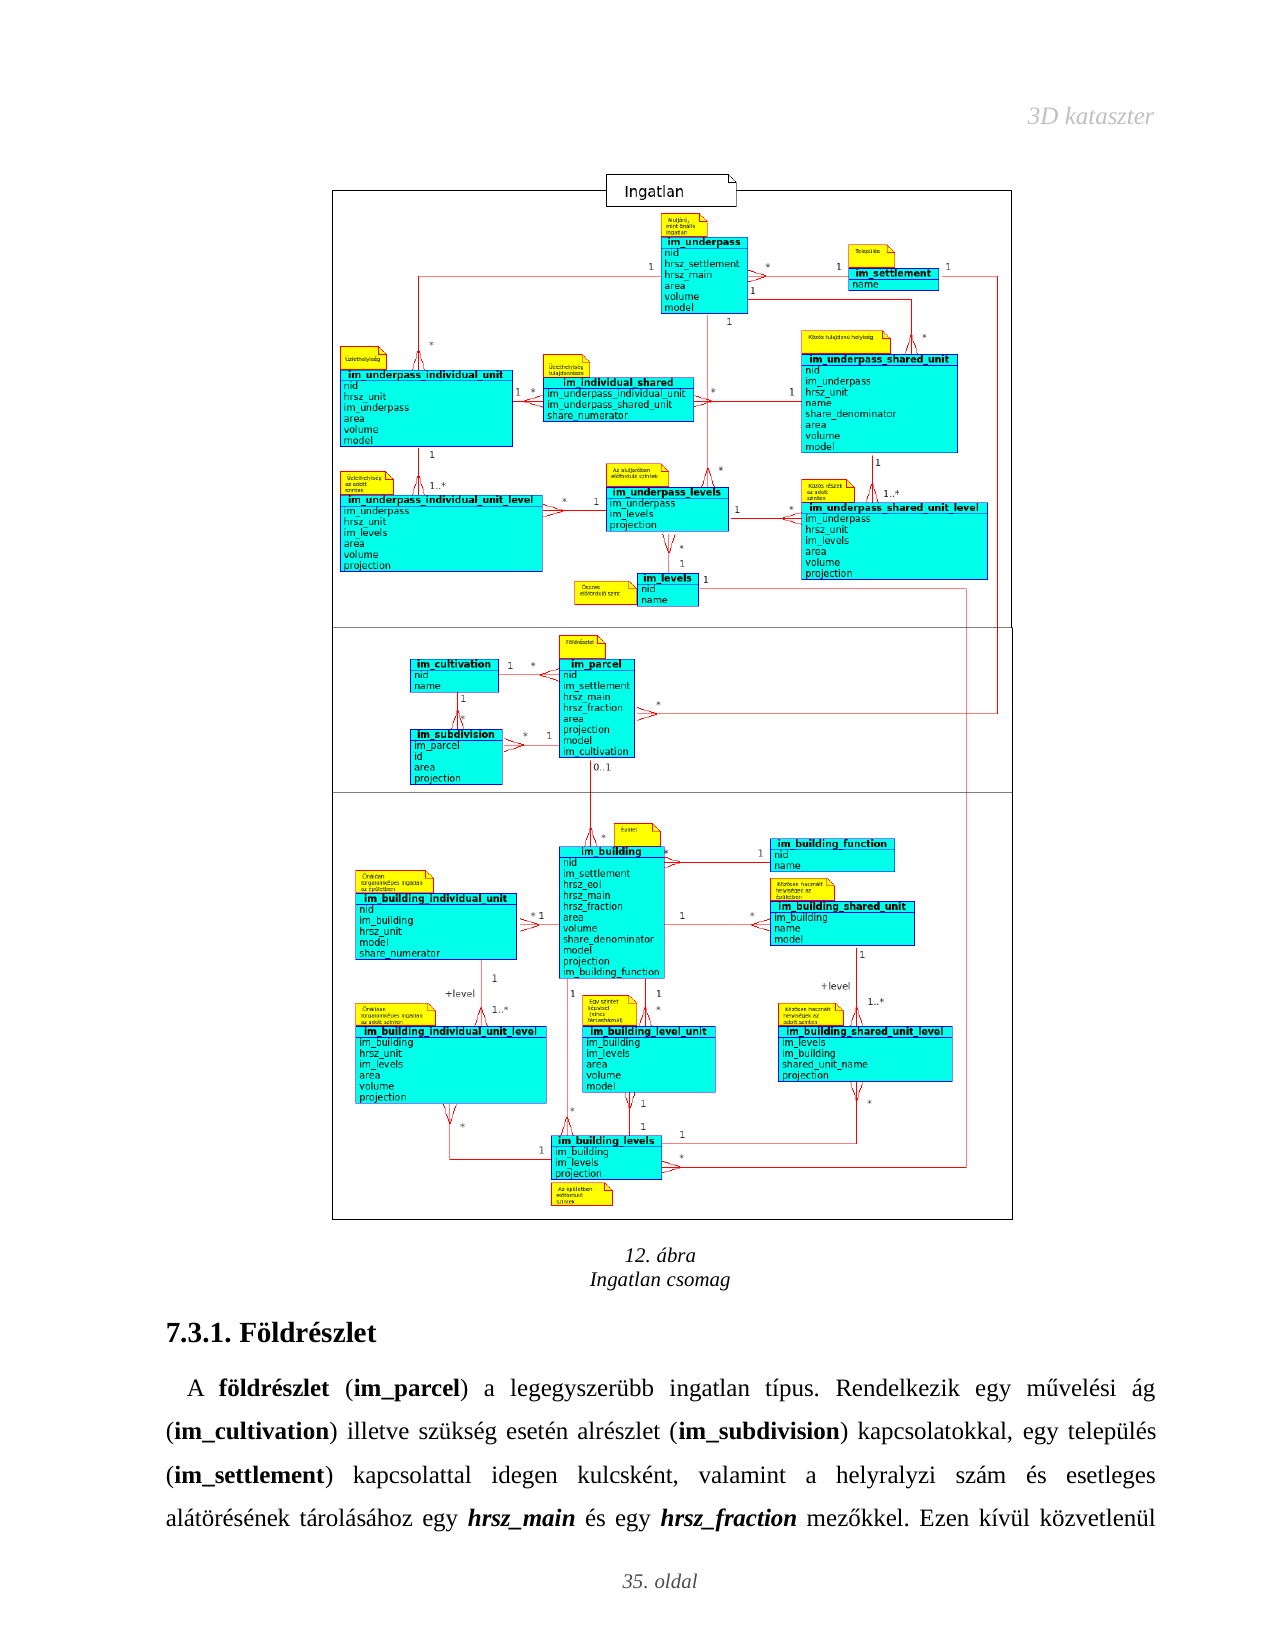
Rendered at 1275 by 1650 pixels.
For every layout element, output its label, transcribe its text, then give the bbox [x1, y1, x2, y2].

text A földrészlet (im_parcel) a legegyszerübb ingatlan típus. Rendelkezik egy művelési ág (im_cultivation) illetve szükség esetén alrészlet (im_subdivision) kapcsolatokkal, egy település (im_settlement) kapcsolattal idegen kulcsként, valamint a helyralyzi szám és esetleges alátörésének tárolásához egy hrsz_main és egy hrsz_fraction mezőkkel. Ezen kívül közvetlenül [166, 1373, 1156, 1532]
picture [316, 166, 1028, 1229]
text 12. ábra [166, 1243, 1156, 1267]
text Ingatlan csomag [166, 1267, 1156, 1291]
subtitle Földrészlet [166, 1315, 1156, 1349]
